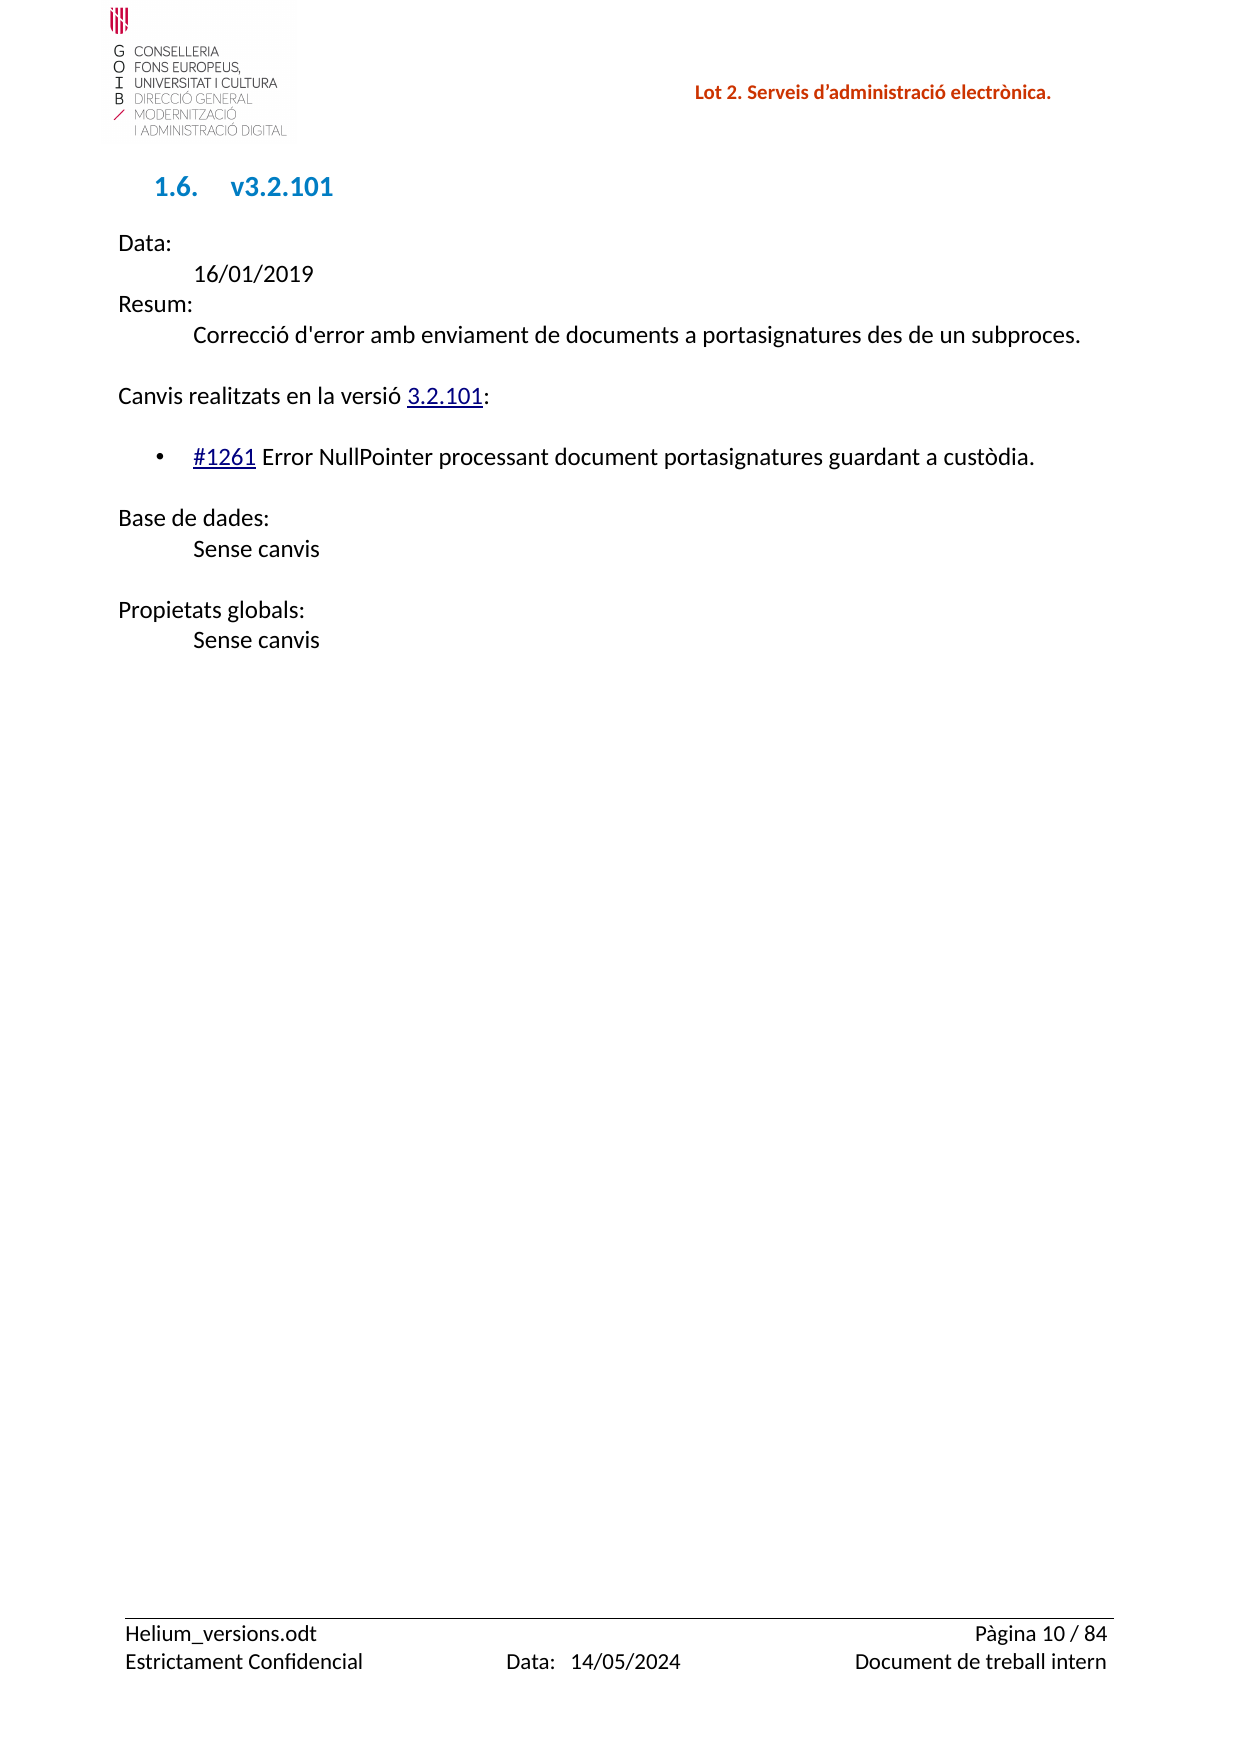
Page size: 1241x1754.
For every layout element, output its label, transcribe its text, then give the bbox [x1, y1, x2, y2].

text Propietats globals: [118, 594, 1122, 624]
text Sense canvis [118, 624, 1122, 655]
text Base de dades: [118, 502, 1122, 533]
subtitle v3.2.101 [153, 168, 1122, 204]
text Resum: [118, 289, 1122, 319]
text Correcció d'error amb enviament de documents a portasignatures des de un subproces. [118, 319, 1122, 350]
picture [100, 0, 297, 144]
text Sense canvis [118, 533, 1122, 563]
list #1261 Error NullPointer processant document portasignatures guardant a custòdia. [156, 441, 1122, 472]
text 16/01/2019 [118, 258, 1122, 289]
text Canvis realitzats en la versió 3.2.101: [118, 380, 1122, 411]
text Data: [118, 228, 1122, 258]
